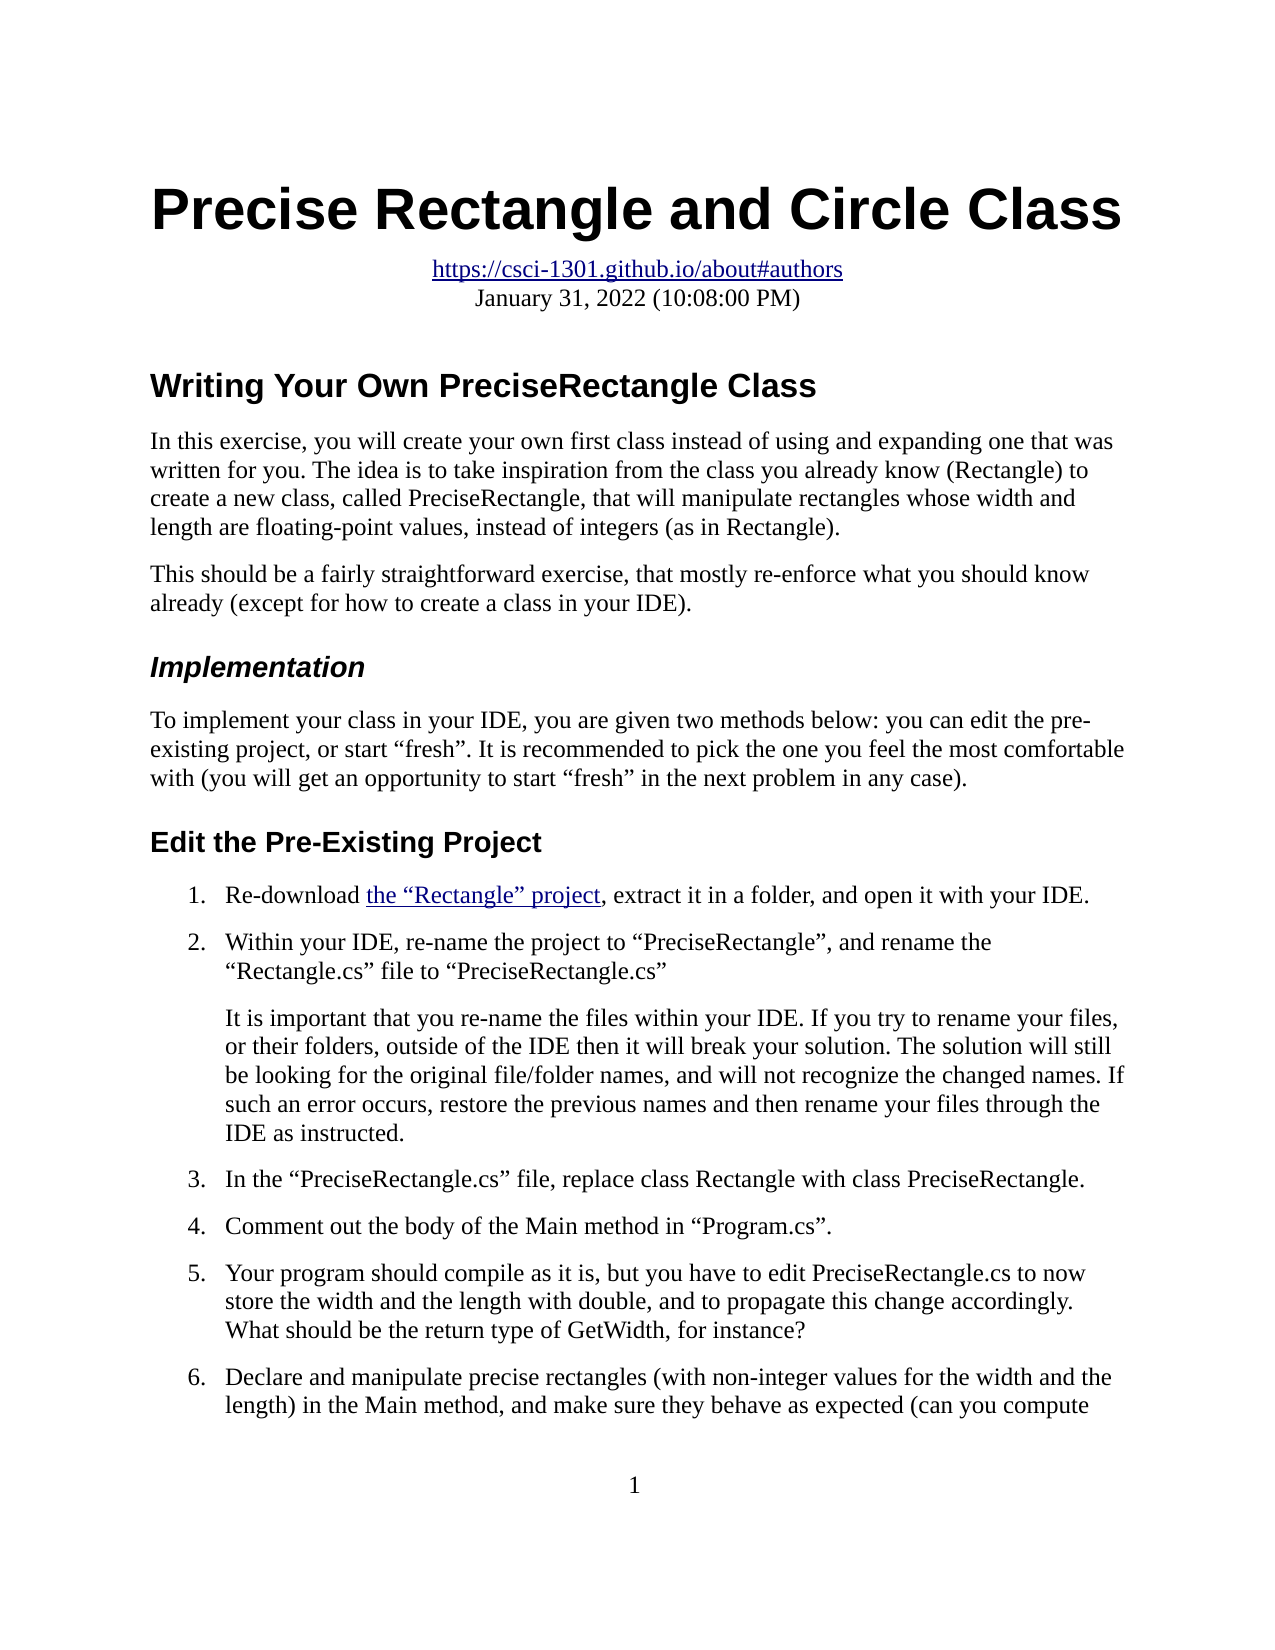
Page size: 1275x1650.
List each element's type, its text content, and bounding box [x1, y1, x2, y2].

list Re-download the “Rectangle” project, extract it in a folder, and open it with your IDE. [187, 881, 1125, 909]
subtitle Writing Your Own PreciseRectangle Class [150, 366, 1125, 404]
list Comment out the body of the Main method in “Program.cs”. [187, 1211, 1125, 1240]
list Within your IDE, re-name the project to “PreciseRectangle”, and rename the “Rectangle.cs” file to “PreciseRectangle.cs” [187, 927, 1125, 985]
list Your program should compile as it is, but you have to edit PreciseRectangle.cs to now store the width and the length with double, and to propagate this change accordingly. What should be the return type of GetWidth, for instance? [187, 1258, 1125, 1344]
list It is important that you re-name the files within your IDE. If you try to rename your files, or their folders, outside of the IDE then it will break your solution. The solution will still be looking for the original file/folder names, and will not recognize the changed names. If such an error occurs, restore the previous names and then rename your files through the IDE as instructed. [187, 1003, 1125, 1146]
text To implement your class in your IDE, you are given two methods below: you can edit the pre-existing project, or start “fresh”. It is recommended to pick the one you feel the most comfortable with (you will get an opportunity to start “fresh” in the next problem in any case). [150, 705, 1125, 792]
subtitle Implementation [150, 650, 1125, 684]
text https://csci-1301.github.io/about#authors [150, 254, 1125, 283]
subtitle Edit the Pre-Existing Project [150, 826, 1125, 859]
text In this exercise, you will create your own first class instead of using and expanding one that was written for you. The idea is to take inspiration from the class you already know (Rectangle) to create a new class, called PreciseRectangle, that will manipulate rectangles whose width and length are floating-point values, instead of integers (as in Rectangle). [150, 426, 1125, 541]
title Precise Rectangle and Circle Class [150, 175, 1125, 242]
text January 31, 2022 (10:08:00 PM) [150, 283, 1125, 312]
list In the “PreciseRectangle.cs” file, replace class Rectangle with class PreciseRectangle. [187, 1164, 1125, 1193]
text This should be a fairly straightforward exercise, that mostly re-enforce what you should know already (except for how to create a class in your IDE). [150, 559, 1125, 616]
list Declare and manipulate precise rectangles (with non-integer values for the width and the length) in the Main method, and make sure they behave as expected (can you compute [187, 1362, 1125, 1419]
